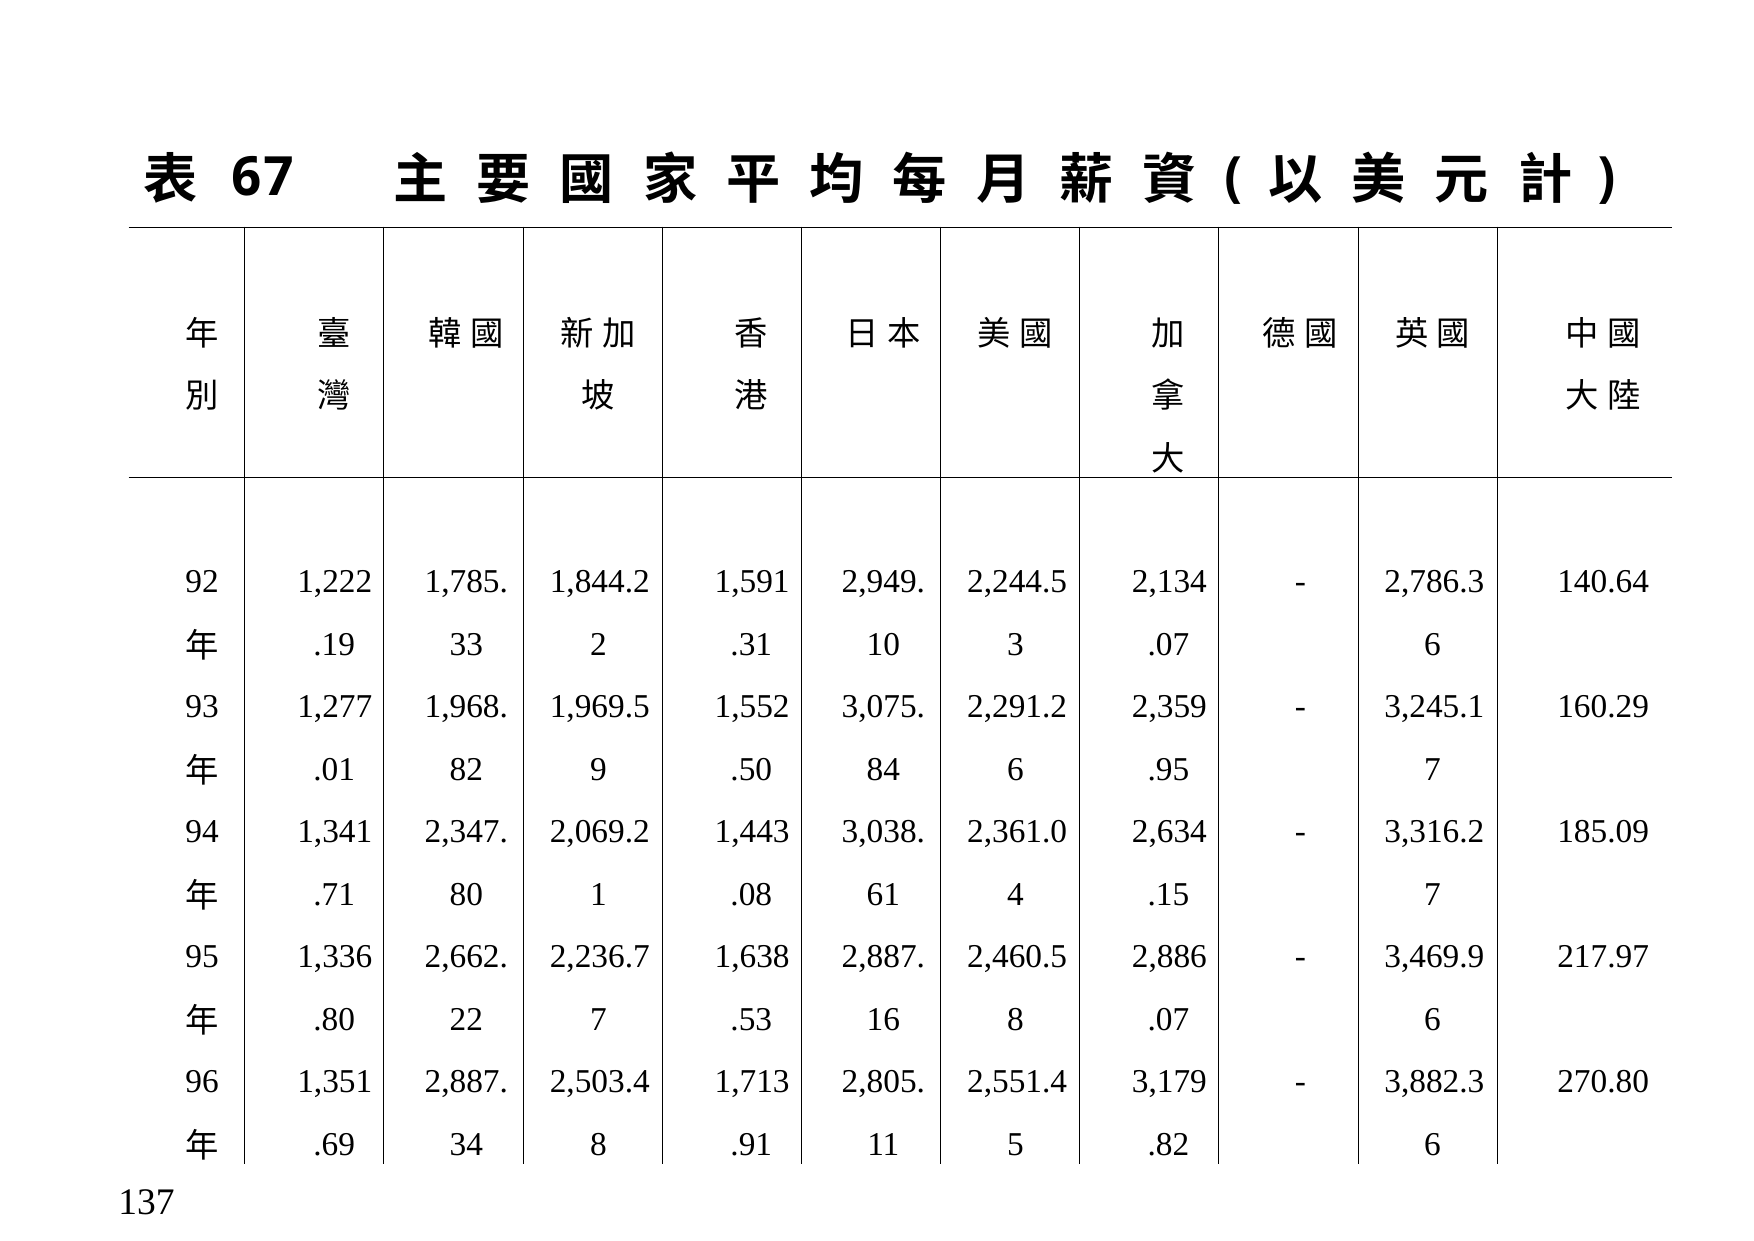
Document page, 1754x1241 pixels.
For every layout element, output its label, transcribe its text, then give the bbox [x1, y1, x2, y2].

table_cell 1,336.80 [245, 914, 383, 1039]
table_cell 93年 [129, 664, 244, 789]
table_header 臺灣 [245, 228, 383, 477]
table_cell 2,551.45 [941, 1039, 1079, 1164]
table_header 美國 [941, 228, 1079, 477]
table_cell 1,351.69 [245, 1039, 383, 1164]
table_cell 3,179.82 [1080, 1039, 1218, 1164]
table_cell 1,785.33 [384, 478, 523, 664]
table_cell 2,361.04 [941, 789, 1079, 914]
table_cell 270.80 [1498, 1039, 1672, 1164]
table_cell - [1219, 1039, 1358, 1164]
table_cell 1,277.01 [245, 664, 383, 789]
table_cell 95年 [129, 914, 244, 1039]
table_cell 2,236.77 [524, 914, 662, 1039]
table_cell 2,291.26 [941, 664, 1079, 789]
table_header 日本 [802, 228, 940, 477]
table_cell 3,469.96 [1359, 914, 1497, 1039]
table_cell 185.09 [1498, 789, 1672, 914]
table_cell - [1219, 478, 1358, 664]
table_cell 3,075.84 [802, 664, 940, 789]
table_cell 1,591.31 [663, 478, 801, 664]
table_cell 2,887.16 [802, 914, 940, 1039]
table_cell 1,552.50 [663, 664, 801, 789]
table_cell 3,882.36 [1359, 1039, 1497, 1164]
table_cell 3,245.17 [1359, 664, 1497, 789]
table_cell 2,460.58 [941, 914, 1079, 1039]
table_cell 3,038.61 [802, 789, 940, 914]
table_cell 2,069.21 [524, 789, 662, 914]
table_cell 1,713.91 [663, 1039, 801, 1164]
table_cell 2,887.34 [384, 1039, 523, 1164]
table_cell 2,359.95 [1080, 664, 1218, 789]
table_cell 160.29 [1498, 664, 1672, 789]
table_cell 1,844.22 [524, 478, 662, 664]
table_cell 2,634.15 [1080, 789, 1218, 914]
table_header 新加坡 [524, 228, 662, 477]
table_cell 1,222.19 [245, 478, 383, 664]
table_cell 2,886.07 [1080, 914, 1218, 1039]
table_cell 3,316.27 [1359, 789, 1497, 914]
table_cell - [1219, 789, 1358, 914]
table_cell 2,662.22 [384, 914, 523, 1039]
table_cell 2,503.48 [524, 1039, 662, 1164]
table_cell 217.97 [1498, 914, 1672, 1039]
table_cell 2,786.36 [1359, 478, 1497, 664]
table_cell 96年 [129, 1039, 244, 1164]
table_cell 1,968.82 [384, 664, 523, 789]
table_cell - [1219, 664, 1358, 789]
table_header 加拿大 [1080, 228, 1218, 477]
table_header 德國 [1219, 228, 1358, 477]
table_header 英國 [1359, 228, 1497, 477]
table_cell 1,969.59 [524, 664, 662, 789]
subtitle 表67 主要國家平均每月薪資(以美元計) [128, 102, 1628, 227]
table_cell 94年 [129, 789, 244, 914]
table_cell 1,638.53 [663, 914, 801, 1039]
table_cell 140.64 [1498, 478, 1672, 664]
table_cell 2,347.80 [384, 789, 523, 914]
table_header 香港 [663, 228, 801, 477]
table_cell 1,341.71 [245, 789, 383, 914]
table_header 年別 [129, 228, 244, 477]
table_cell 1,443.08 [663, 789, 801, 914]
table_cell 92年 [129, 478, 244, 664]
table_header 中國大陸 [1498, 228, 1672, 477]
table_cell 2,805.11 [802, 1039, 940, 1164]
table_cell 2,244.53 [941, 478, 1079, 664]
table_cell 2,134.07 [1080, 478, 1218, 664]
table_header 韓國 [384, 228, 523, 477]
table_cell 2,949.10 [802, 478, 940, 664]
table_cell - [1219, 914, 1358, 1039]
